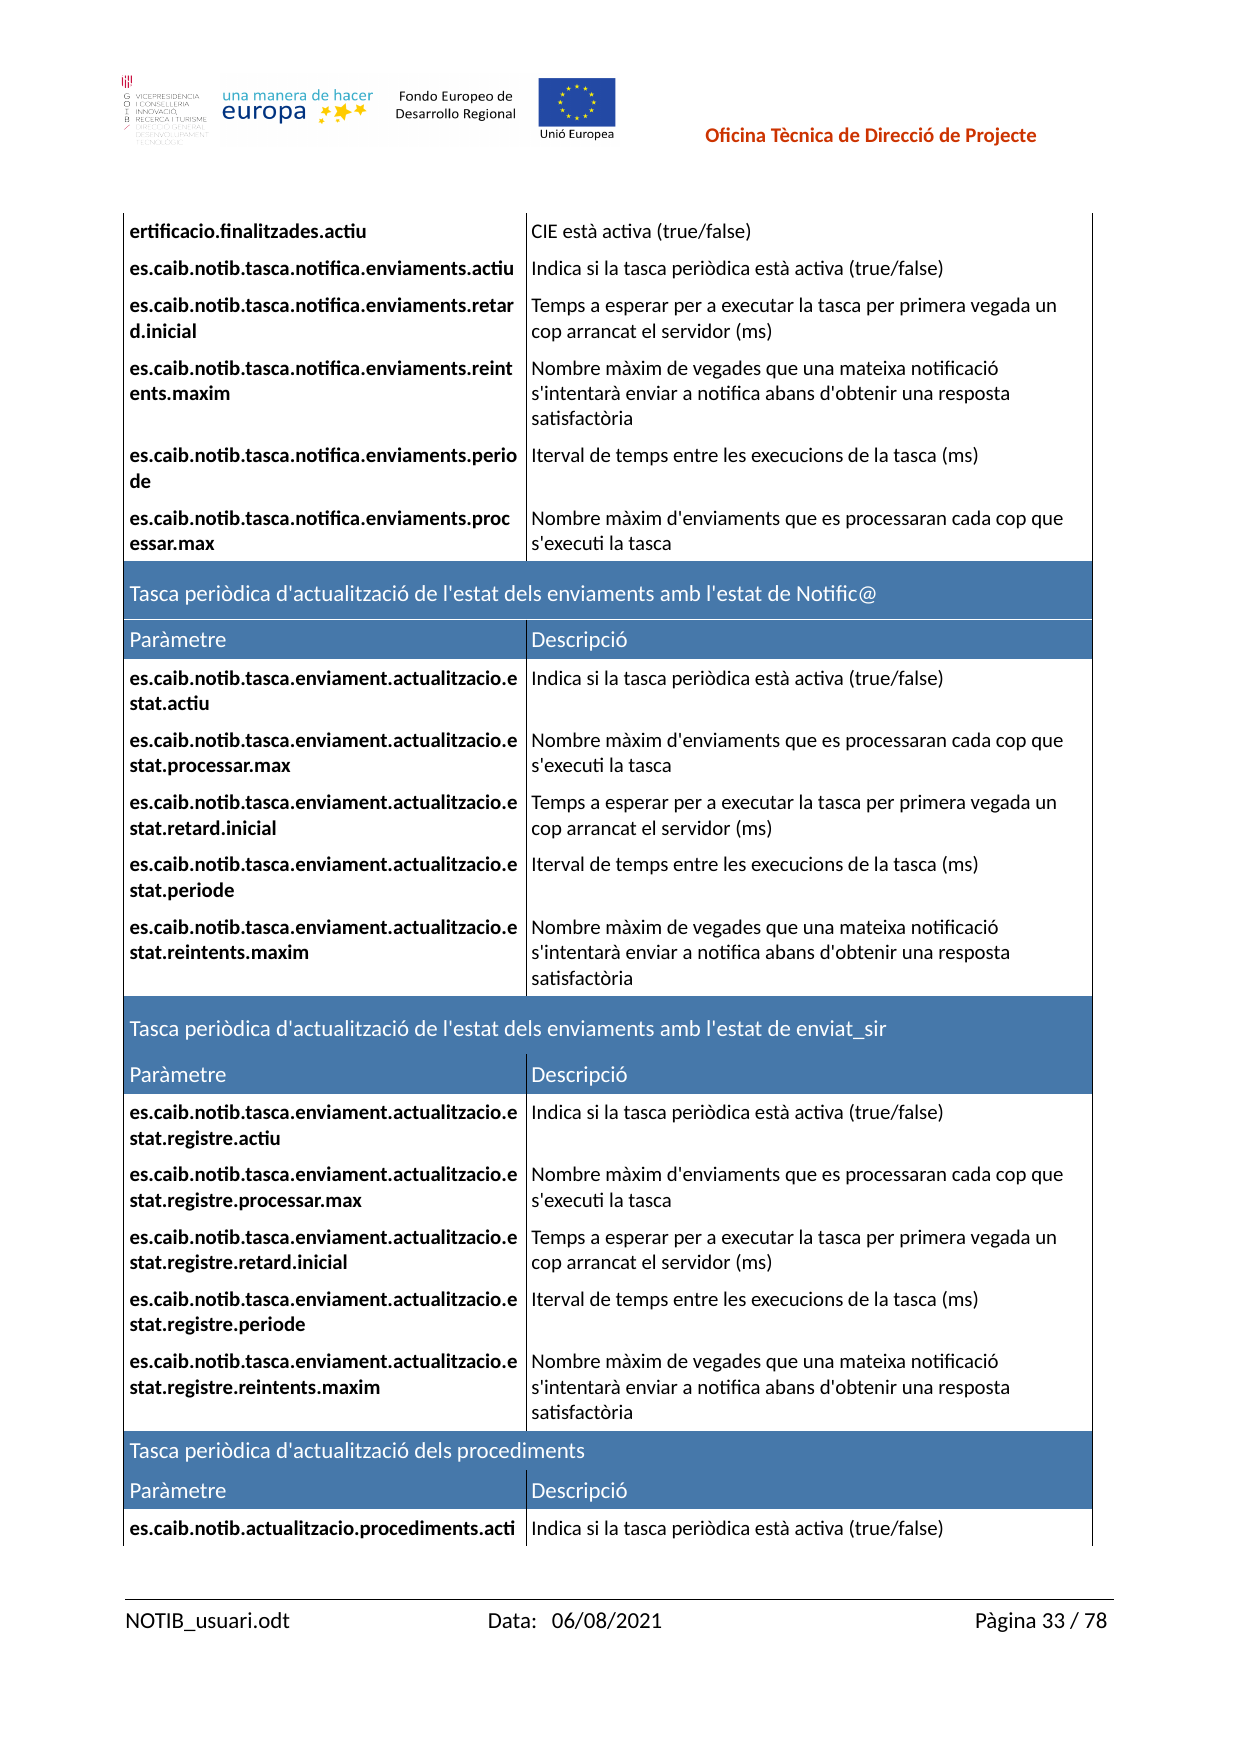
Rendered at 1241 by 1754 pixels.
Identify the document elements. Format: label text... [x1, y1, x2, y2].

table_cell Tasca periòdica d'actualització de l'estat dels enviaments amb l'estat de Notific@ [124, 561, 1092, 619]
table_cell Temps a esperar per a executar la tasca per primera vegada un cop arrancat el servidor (ms) [527, 1218, 1092, 1281]
table_cell es.caib.notib.tasca.notifica.enviaments.periode [124, 437, 526, 499]
table_cell es.caib.notib.tasca.enviament.actualitzacio.estat.registre.periode [124, 1281, 526, 1343]
table_cell es.caib.notib.tasca.enviament.actualitzacio.estat.retard.inicial [124, 784, 526, 846]
table_cell Nombre màxim de vegades que una mateixa notificació s'intentarà enviar a notifica abans d'obtenir una resposta satisfactòria [527, 349, 1092, 437]
table_cell Temps a esperar per a executar la tasca per primera vegada un cop arrancat el servidor (ms) [527, 784, 1092, 846]
table_cell Indica si la tasca periòdica està activa (true/false) [527, 659, 1092, 721]
picture [219, 73, 621, 147]
table_cell es.caib.notib.tasca.enviament.actualitzacio.estat.registre.retard.inicial [124, 1218, 526, 1281]
table_cell Iterval de temps entre les execucions de la tasca (ms) [527, 437, 1092, 499]
table_cell es.caib.notib.tasca.notifica.enviaments.processar.max [124, 499, 526, 561]
table_cell Nombre màxim d'enviaments que es processaran cada cop que s'executi la tasca [527, 1156, 1092, 1218]
table_cell es.caib.notib.tasca.enviament.actualitzacio.estat.actiu [124, 659, 526, 721]
table_cell Tasca periòdica d'actualització de l'estat dels enviaments amb l'estat de enviat_sir [124, 996, 1092, 1054]
table_cell Iterval de temps entre les execucions de la tasca (ms) [527, 846, 1092, 908]
table_cell Paràmetre [124, 1054, 526, 1094]
table_cell es.caib.notib.tasca.notifica.enviaments.reintents.maxim [124, 349, 526, 437]
table_cell Paràmetre [124, 620, 526, 659]
table_cell Nombre màxim de vegades que una mateixa notificació s'intentarà enviar a notifica abans d'obtenir una resposta satisfactòria [527, 1343, 1092, 1431]
table_cell Descripció [527, 620, 1092, 659]
table_cell es.caib.notib.tasca.enviament.actualitzacio.estat.registre.actiu [124, 1094, 526, 1156]
table_cell es.caib.notib.tasca.enviament.actualitzacio.estat.periode [124, 846, 526, 908]
table_cell Nombre màxim de vegades que una mateixa notificació s'intentarà enviar a notifica abans d'obtenir una resposta satisfactòria [527, 908, 1092, 996]
table_cell es.caib.notib.tasca.enviament.actualitzacio.estat.registre.reintents.maxim [124, 1343, 526, 1431]
table_cell ertificacio.finalitzades.actiu [124, 213, 526, 250]
table_cell es.caib.notib.tasca.enviament.actualitzacio.estat.registre.processar.max [124, 1156, 526, 1218]
table_cell es.caib.notib.tasca.enviament.actualitzacio.estat.reintents.maxim [124, 908, 526, 996]
table_cell es.caib.notib.tasca.notifica.enviaments.retard.inicial [124, 287, 526, 349]
table_cell es.caib.notib.actualitzacio.procediments.acti [124, 1510, 526, 1546]
table_cell Temps a esperar per a executar la tasca per primera vegada un cop arrancat el servidor (ms) [527, 287, 1092, 349]
table_cell Nombre màxim d'enviaments que es processaran cada cop que s'executi la tasca [527, 499, 1092, 561]
table_cell Paràmetre [124, 1470, 526, 1509]
table_cell Indica si la tasca periòdica està activa (true/false) [527, 1094, 1092, 1156]
table_cell es.caib.notib.tasca.notifica.enviaments.actiu [124, 250, 526, 287]
table_cell Nombre màxim d'enviaments que es processaran cada cop que s'executi la tasca [527, 721, 1092, 784]
table_cell Indica si la tasca periòdica està activa (true/false) [527, 250, 1092, 287]
table_cell CIE està activa (true/false) [527, 213, 1092, 250]
table_cell Iterval de temps entre les execucions de la tasca (ms) [527, 1281, 1092, 1343]
table_cell es.caib.notib.tasca.enviament.actualitzacio.estat.processar.max [124, 721, 526, 784]
picture [118, 73, 213, 147]
table_cell Descripció [527, 1054, 1092, 1094]
table_cell Descripció [527, 1470, 1092, 1509]
table_cell Tasca periòdica d'actualització dels procediments [124, 1431, 1092, 1470]
table_cell Indica si la tasca periòdica està activa (true/false) [527, 1510, 1092, 1546]
